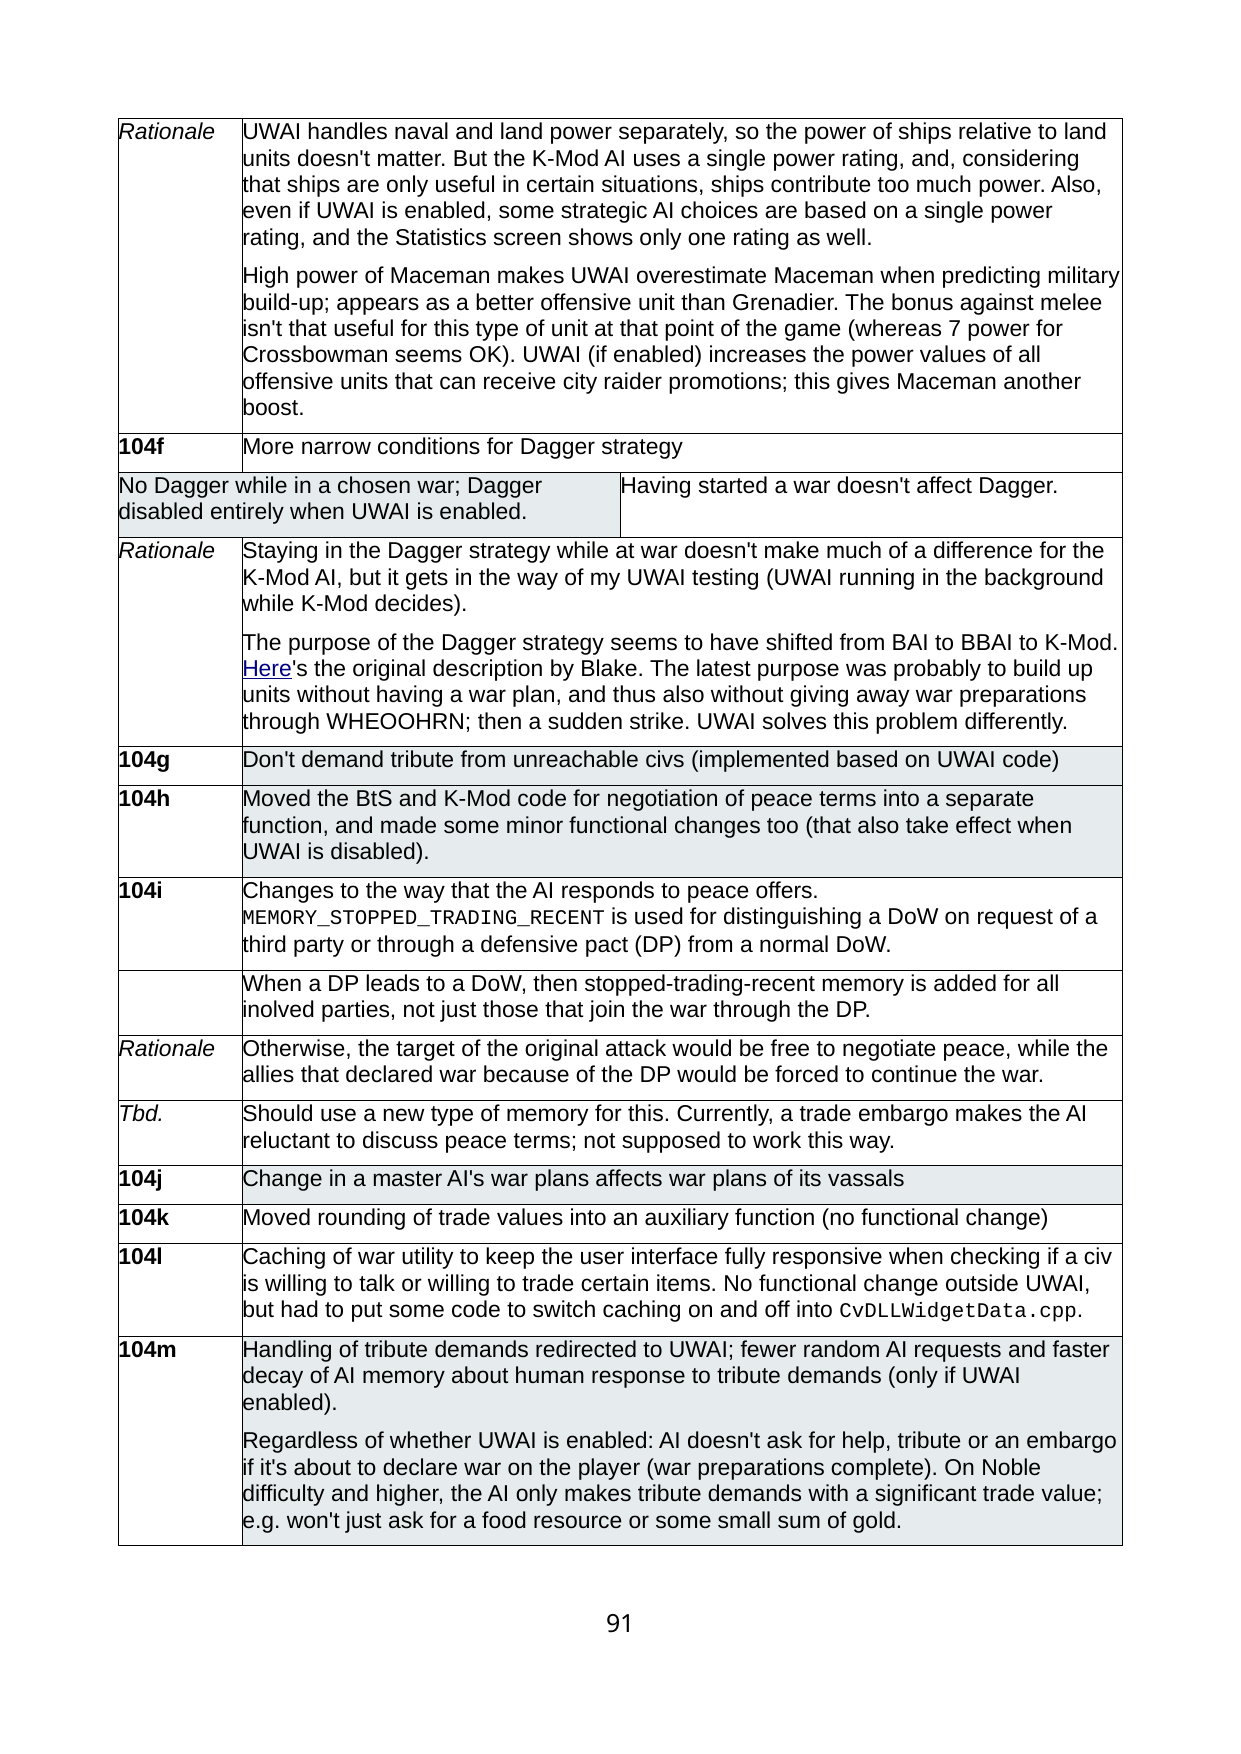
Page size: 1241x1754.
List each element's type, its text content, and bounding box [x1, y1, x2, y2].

table_cell Rationale [119, 538, 242, 746]
table_cell Changes to the way that the AI responds to peace offers. MEMORY_STOPPED_TRADING_RECENT is used for distinguishing a DoW on request of a third party or through a defensive pact (DP) from a normal DoW. [243, 878, 1122, 970]
table_cell 104j [119, 1166, 242, 1204]
table_cell Having started a war doesn't affect Dagger. [621, 473, 1122, 537]
table_cell 104g [119, 747, 242, 785]
table_cell Otherwise, the target of the original attack would be free to negotiate peace, while the allies that declared war because of the DP would be forced to continue the war. [243, 1036, 1122, 1100]
table_cell Moved rounding of trade values into an auxiliary function (no functional change) [243, 1205, 1122, 1243]
table_cell 104m [119, 1337, 242, 1545]
table_cell 104l [119, 1244, 242, 1336]
table_cell No Dagger while in a chosen war; Dagger disabled entirely when UWAI is enabled. [119, 473, 620, 537]
table_cell Tbd. [119, 1101, 242, 1165]
table_cell 104h [119, 786, 242, 877]
table_cell Handling of tribute demands redirected to UWAI; fewer random AI requests and faster decay of AI memory about human response to tribute demands (only if UWAI enabled). Regardless of whether UWAI is enabled: AI doesn't ask for help, tribute or an embargo if it's about to declare war on the player (war preparations complete). On Noble difficulty and higher, the AI only makes tribute demands with a significant trade value; e.g. won't just ask for a food resource or some small sum of gold. [243, 1337, 1122, 1545]
table_cell More narrow conditions for Dagger strategy [243, 434, 1122, 472]
table_cell Change in a master AI's war plans affects war plans of its vassals [243, 1166, 1122, 1204]
table_cell 104k [119, 1205, 242, 1243]
table_cell Should use a new type of memory for this. Currently, a trade embargo makes the AI reluctant to discuss peace terms; not supposed to work this way. [243, 1101, 1122, 1165]
table_cell 104f [119, 434, 242, 472]
table_cell Don't demand tribute from unreachable civs (implemented based on UWAI code) [243, 747, 1122, 785]
table_cell [119, 971, 242, 1035]
table_cell Rationale [119, 1036, 242, 1100]
table_cell 104i [119, 878, 242, 970]
table_cell UWAI handles naval and land power separately, so the power of ships relative to land units doesn't matter. But the K-Mod AI uses a single power rating, and, considering that ships are only useful in certain situations, ships contribute too much power. Also, even if UWAI is enabled, some strategic AI choices are based on a single power rating, and the Statistics screen shows only one rating as well. High power of Maceman makes UWAI overestimate Maceman when predicting military build-up; appears as a better offensive unit than Grenadier. The bonus against melee isn't that useful for this type of unit at that point of the game (whereas 7 power for Crossbowman seems OK). UWAI (if enabled) increases the power values of all offensive units that can receive city raider promotions; this gives Maceman another boost. [243, 119, 1122, 433]
table_cell When a DP leads to a DoW, then stopped-trading-recent memory is added for all inolved parties, not just those that join the war through the DP. [243, 971, 1122, 1035]
table_cell Staying in the Dagger strategy while at war doesn't make much of a difference for the K-Mod AI, but it gets in the way of my UWAI testing (UWAI running in the background while K-Mod decides). The purpose of the Dagger strategy seems to have shifted from BAI to BBAI to K-Mod. Here's the original description by Blake. The latest purpose was probably to build up units without having a war plan, and thus also without giving away war preparations through WHEOOHRN; then a sudden strike. UWAI solves this problem differently. [243, 538, 1122, 746]
table_cell Caching of war utility to keep the user interface fully responsive when checking if a civ is willing to talk or willing to trade certain items. No functional change outside UWAI, but had to put some code to switch caching on and off into CvDLLWidgetData.cpp. [243, 1244, 1122, 1336]
table_cell Rationale [119, 119, 242, 433]
table_cell Moved the BtS and K-Mod code for negotiation of peace terms into a separate function, and made some minor functional changes too (that also take effect when UWAI is disabled). [243, 786, 1122, 877]
